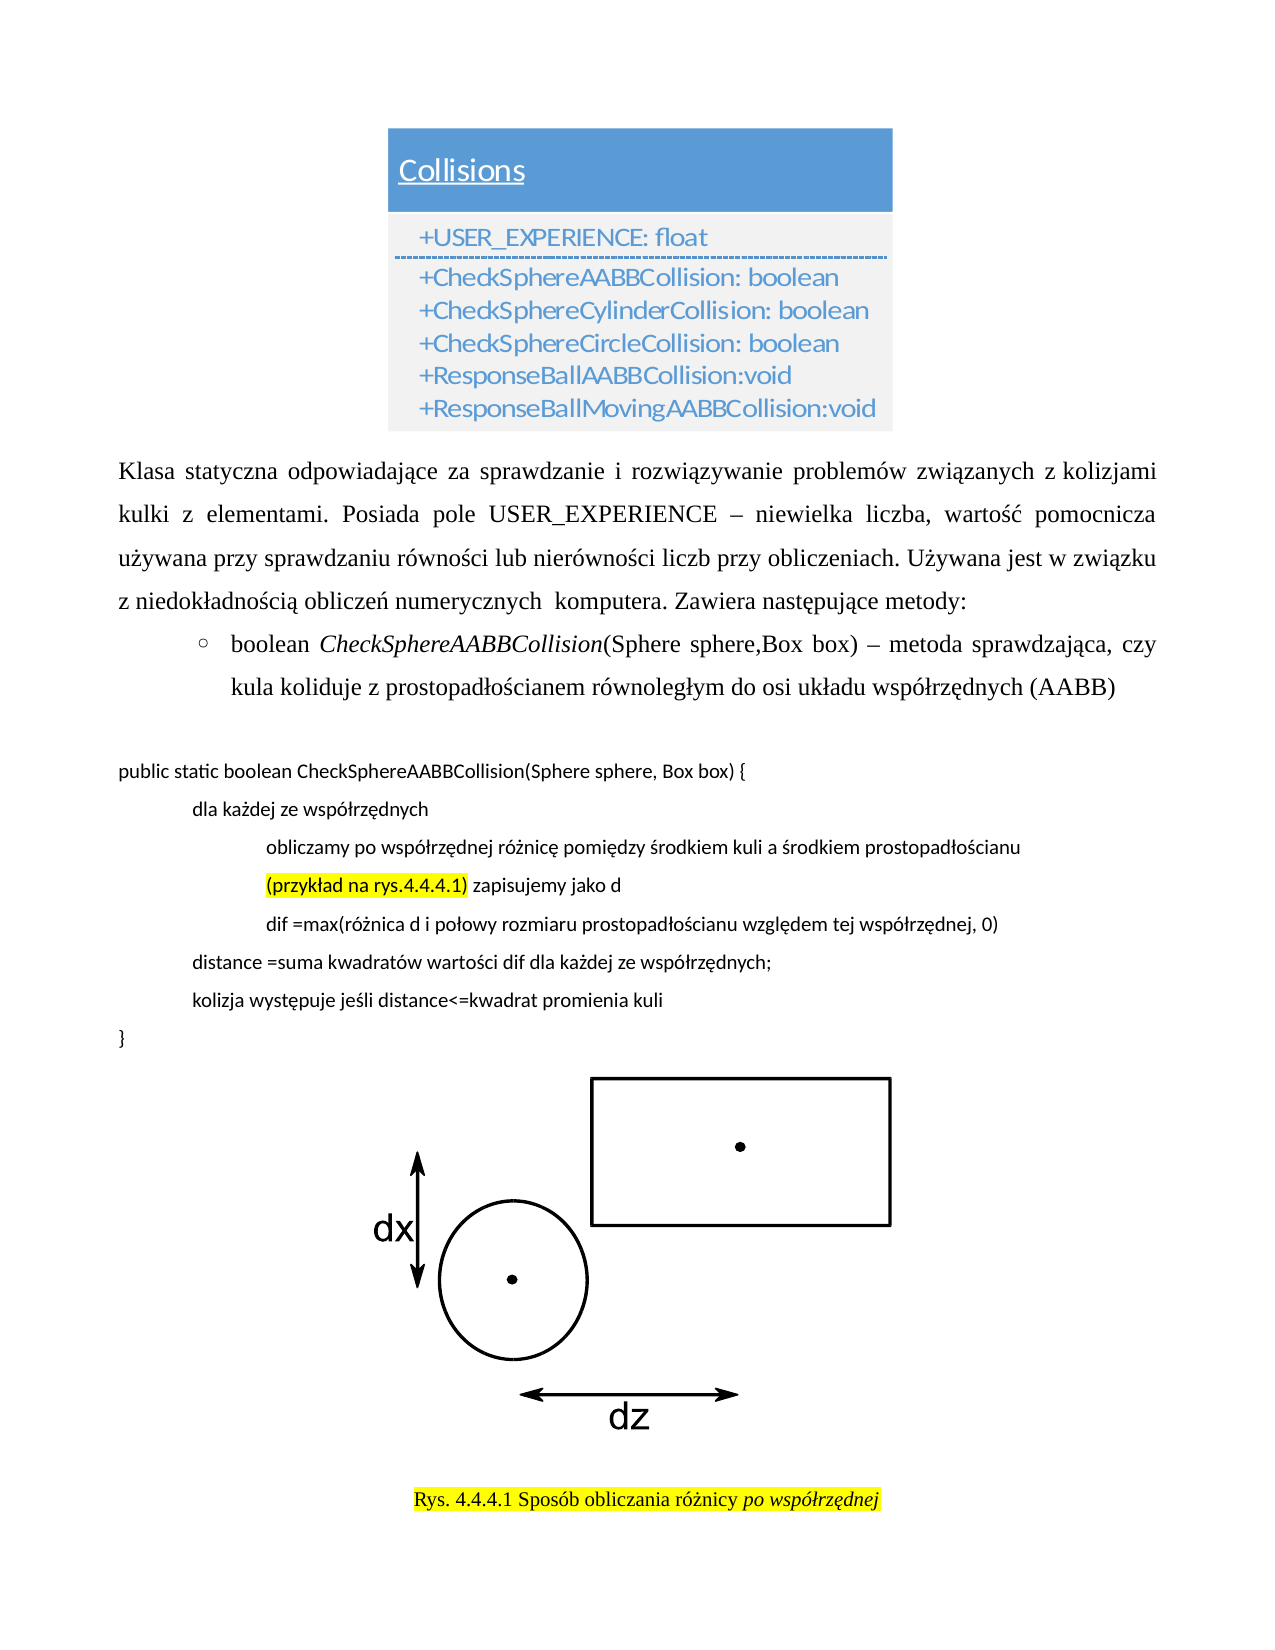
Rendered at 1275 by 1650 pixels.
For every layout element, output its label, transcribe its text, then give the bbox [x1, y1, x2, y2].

text (przykład na rys.4.4.4.1) zapisujemy jako d [118, 873, 1157, 898]
text dif =max(różnica d i połowy rozmiaru prostopadłościanu względem tej współrzędnej, 0) [118, 911, 1157, 936]
text obliczamy po współrzędnej różnicę pomiędzy środkiem kuli a środkiem prostopadłościanu [118, 834, 1157, 860]
text } [118, 1025, 1157, 1051]
text kolizja występuje jeśli distance<=kwadrat promienia kuli [118, 987, 1157, 1012]
list boolean CheckSphereAABBCollision(Sphere sphere,Box box) – metoda sprawdzająca, czy kula koliduje z prostopadłościanem równoległym do osi układu współrzędnych (AABB) [193, 629, 1157, 701]
text dla każdej ze współrzędnych [118, 796, 1157, 822]
text distance =suma kwadratów wartości dif dla każdej ze współrzędnych; [118, 949, 1157, 974]
text public static boolean CheckSphereAABBCollision(Sphere sphere, Box box) { [118, 758, 1157, 784]
text Klasa statyczna odpowiadające za sprawdzanie i rozwiązywanie problemów związanych z kolizjami kulki z elementami. Posiada pole USER_EXPERIENCE – niewielka liczba, wartość pomocnicza używana przy sprawdzaniu równości lub nierówności liczb przy obliczeniach. Używana jest w związku z niedokładnością obliczeń numerycznych komputera. Zawiera następujące metody: [118, 94, 1157, 614]
text Rys. 4.4.4.1 Sposób obliczania różnicy po współrzędnej [118, 1487, 1157, 1511]
